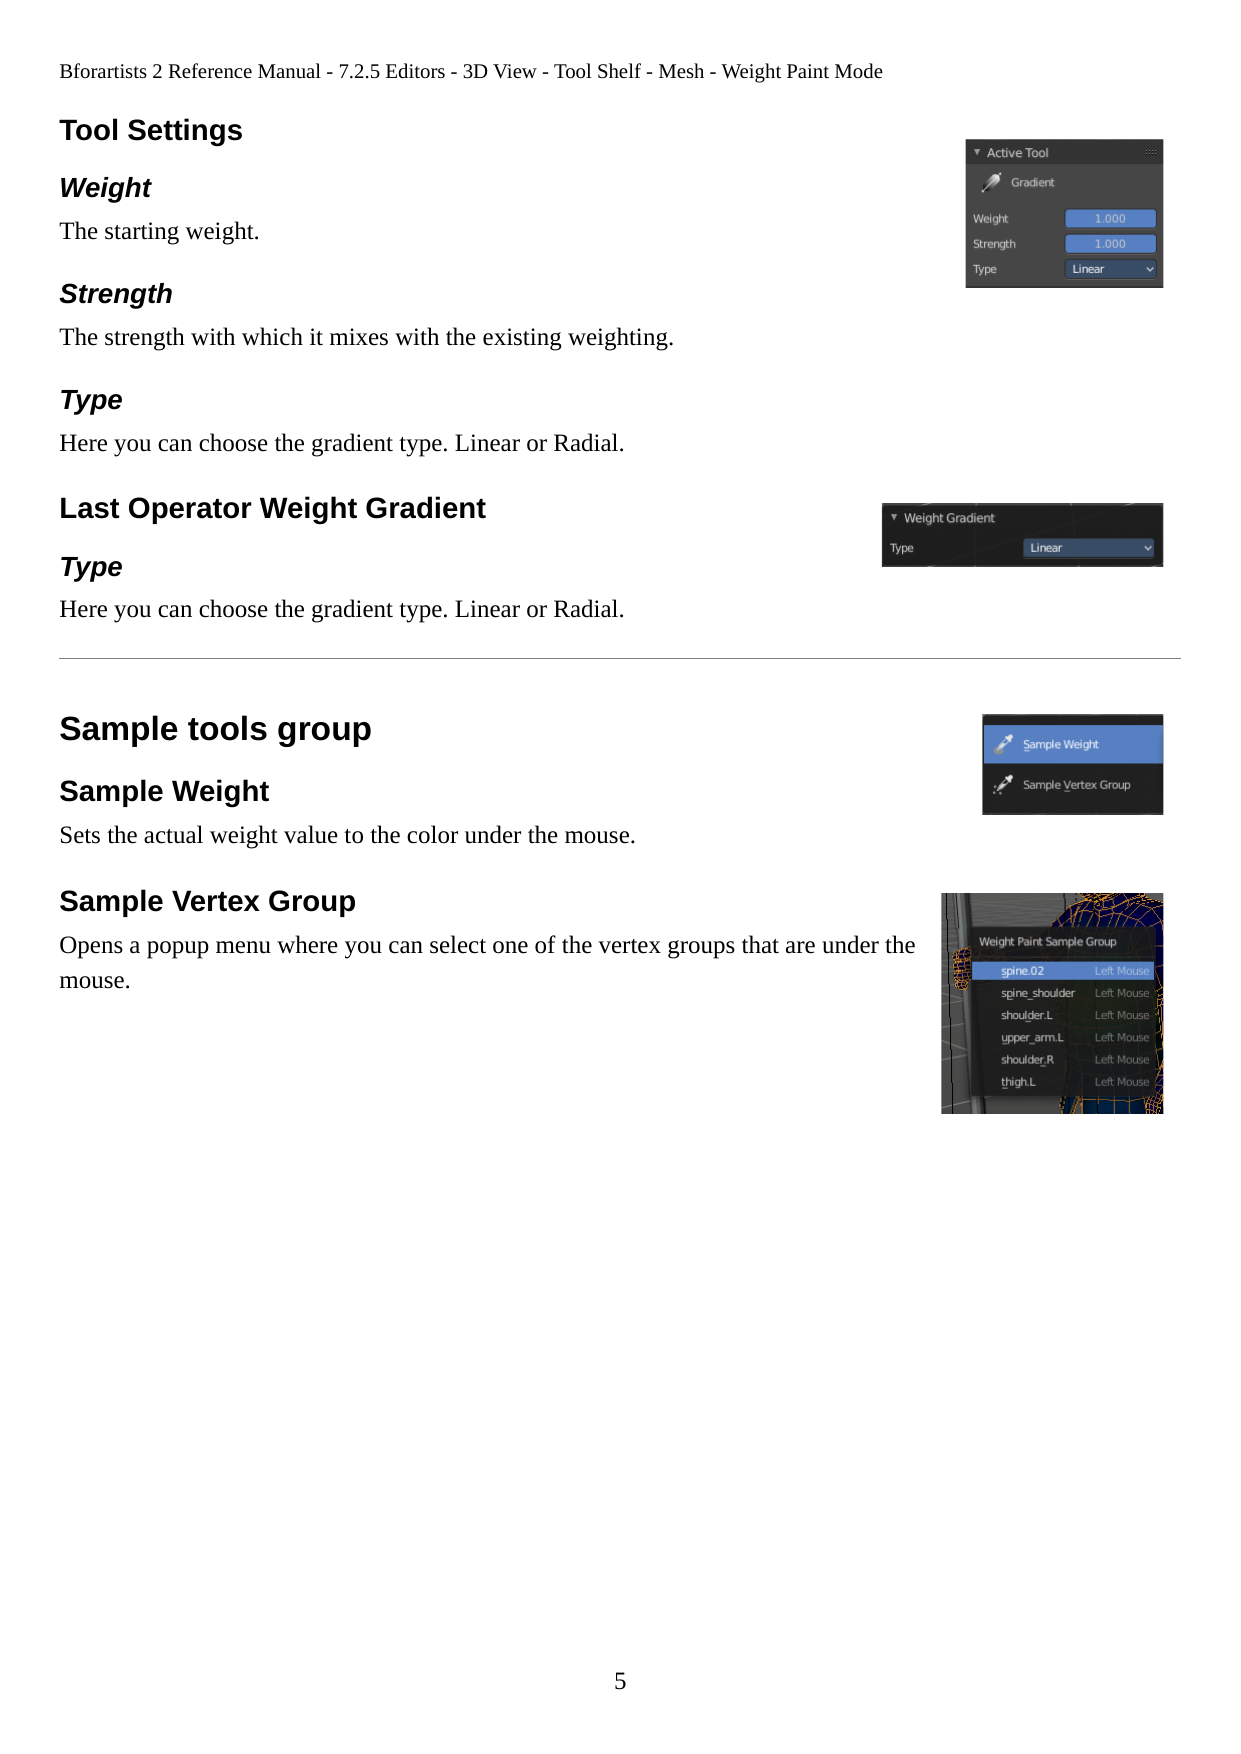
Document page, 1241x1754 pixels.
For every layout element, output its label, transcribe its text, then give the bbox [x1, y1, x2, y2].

picture [941, 893, 1164, 1114]
subtitle Weight [59, 171, 965, 203]
subtitle Tool Settings [59, 113, 1181, 146]
subtitle [1164, 774, 1181, 808]
text Here you can choose the gradient type. Linear or Radial. [59, 594, 1181, 623]
subtitle Type [59, 383, 1181, 415]
text The strength with which it mixes with the existing weighting. [59, 322, 1181, 350]
text Here you can choose the gradient type. Linear or Radial. [59, 428, 1181, 456]
subtitle Strength [59, 277, 1181, 309]
subtitle Sample Weight [59, 774, 982, 808]
picture [982, 714, 1164, 815]
text Sets the actual weight value to the color under the mouse. [59, 820, 1181, 849]
text [1164, 216, 1181, 244]
subtitle Sample tools group [59, 708, 1181, 747]
subtitle Last Operator Weight Gradient [59, 491, 1181, 525]
subtitle Type [59, 550, 1181, 582]
picture [881, 503, 1164, 567]
text The starting weight. [59, 216, 965, 244]
subtitle Sample Vertex Group [59, 884, 1181, 918]
picture [965, 139, 1164, 288]
subtitle [1164, 171, 1181, 203]
text Opens a popup menu where you can select one of the vertex groups that are under the mouse. [59, 930, 941, 993]
